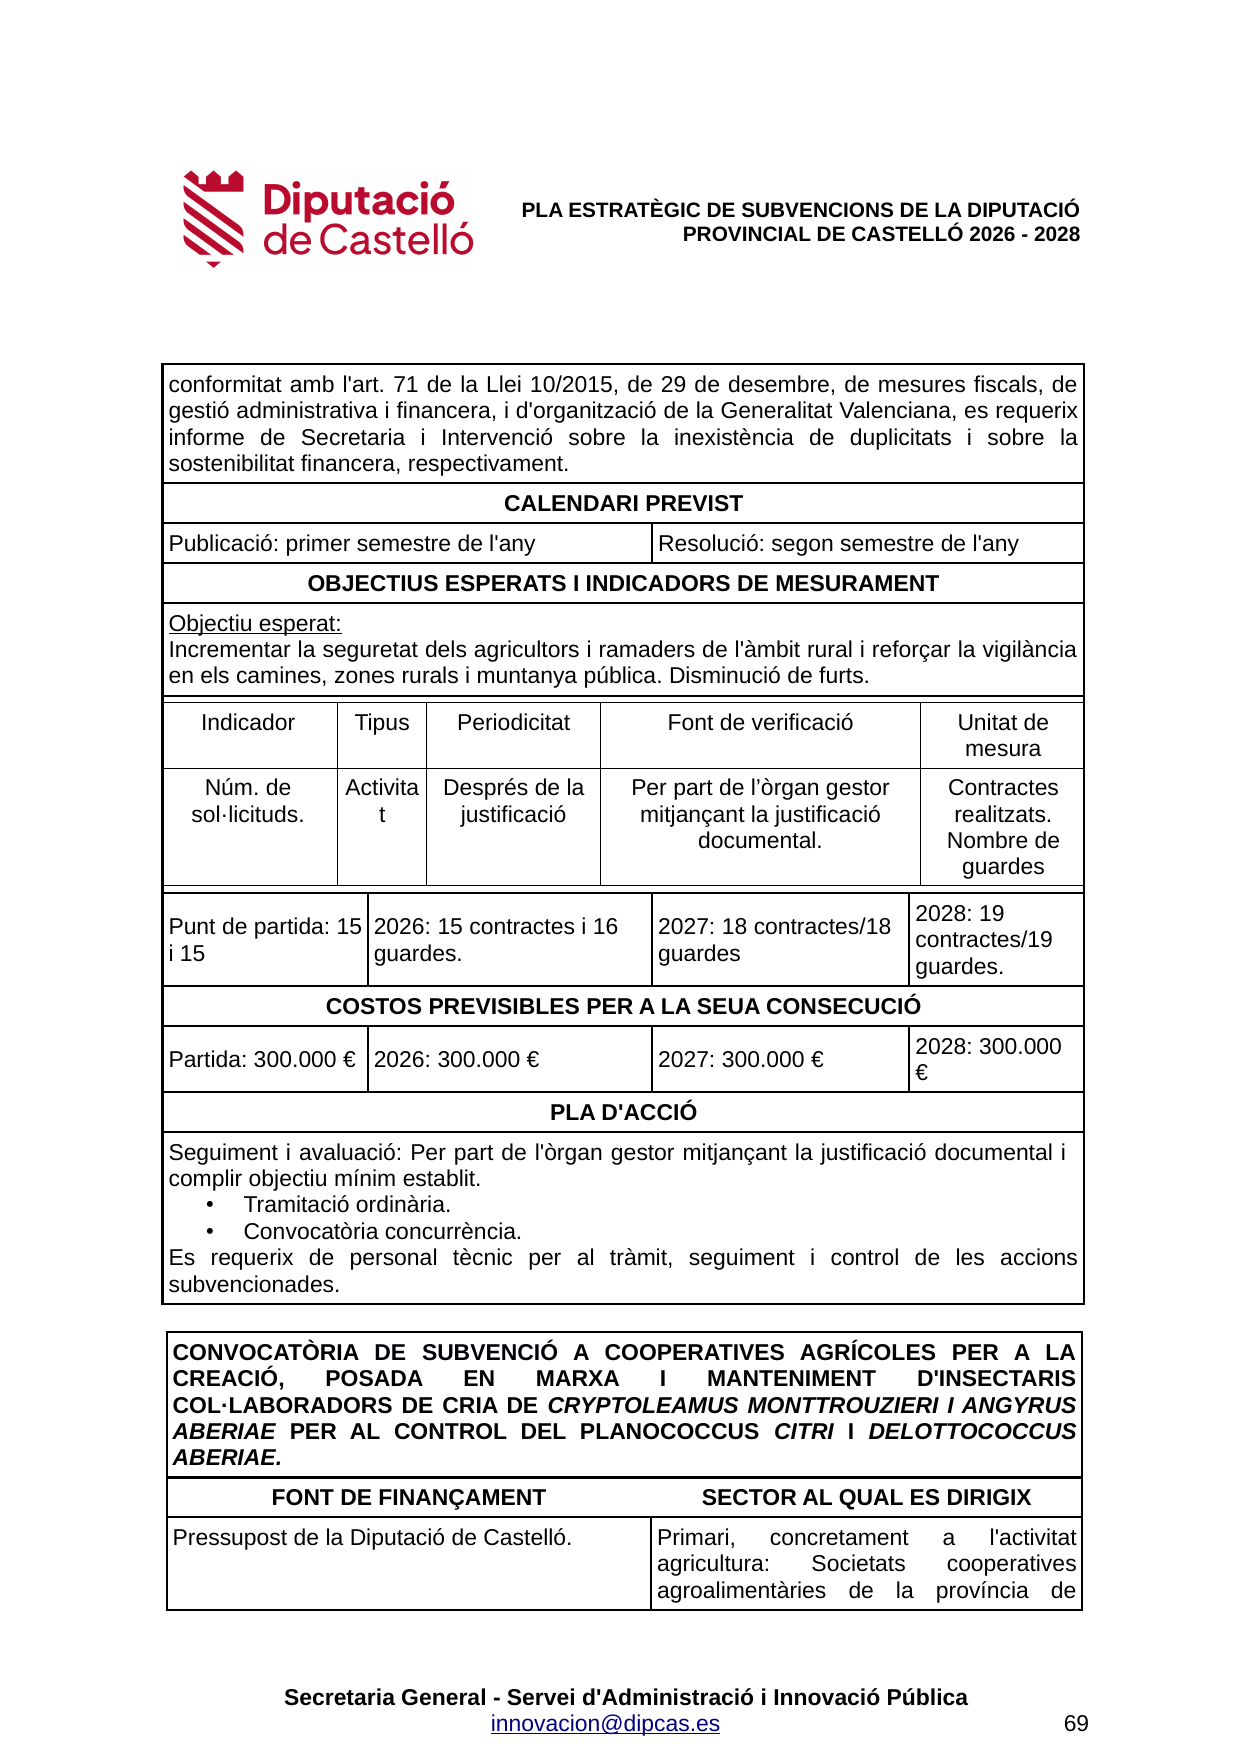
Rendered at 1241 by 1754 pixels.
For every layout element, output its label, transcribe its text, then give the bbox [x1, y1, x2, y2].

table_cell Després de la justificació [427, 769, 600, 885]
table_cell 2026: 15 contractes i 16 guardes. [369, 894, 651, 985]
table_cell 2026: 300.000 € [369, 1027, 651, 1091]
table_header Unitat de mesura [921, 703, 1083, 767]
table_cell Objectiu esperat: Incrementar la seguretat dels agricultors i ramaders de l'àmbit rural i reforçar la vigilància en els camines, zones rurals i muntanya pública. Disminució de furts. [164, 604, 1083, 694]
table_cell 2027: 18 contractes/18 guardes [653, 894, 908, 985]
table_header Tipus [338, 703, 426, 767]
table_cell CALENDARI PREVIST [164, 484, 1083, 522]
table_cell Partida: 300.000 € [164, 1027, 367, 1091]
table_cell Punt de partida: 15 i 15 [164, 894, 367, 985]
table_cell Publicació: primer semestre de l'any [164, 524, 651, 562]
table_cell Activitat [338, 769, 426, 885]
table_cell Contractes realitzats. Nombre de guardes [921, 769, 1083, 885]
table_header Periodicitat [427, 703, 600, 767]
table_header Font de verificació [601, 703, 920, 767]
table_cell 2027: 300.000 € [653, 1027, 908, 1091]
table_cell [164, 886, 1083, 892]
table_cell Pressupost de la Diputació de Castelló. [168, 1518, 650, 1609]
table_cell Primari, concretament a l'activitat agricultura: Societats cooperatives agroalimentàries de la província de [652, 1518, 1081, 1609]
table_cell conformitat amb l'art. 71 de la Llei 10/2015, de 29 de desembre, de mesures fiscals, de gestió administrativa i financera, i d'organització de la Generalitat Valenciana, es requerix informe de Secretaria i Intervenció sobre la inexistència de duplicitats i sobre la sostenibilitat financera, respectivament. [164, 365, 1083, 482]
table_cell [164, 697, 1083, 702]
table_cell FONT DE FINANÇAMENT [168, 1479, 651, 1516]
picture [178, 167, 478, 272]
table_cell SECTOR AL QUAL ES DIRIGIX [651, 1479, 1081, 1516]
table_header CONVOCATÒRIA DE SUBVENCIÓ A COOPERATIVES AGRÍCOLES PER A LA CREACIÓ, POSADA EN MARXA I MANTENIMENT D'INSECTARIS COL·LABORADORS DE CRIA DE CRYPTOLEAMUS MONTTROUZIERI I ANGYRUS ABERIAE PER AL CONTROL DEL PLANOCOCCUS CITRI I DELOTTOCOCCUS ABERIAE. [168, 1333, 1081, 1476]
table_cell Resolució: segon semestre de l'any [653, 524, 1083, 562]
table_cell 2028: 300.000 € [910, 1027, 1083, 1091]
table_cell Seguiment i avaluació: Per part de l'òrgan gestor mitjançant la justificació documental i complir objectiu mínim establit. Tramitació ordinària. Convocatòria concurrència. Es requerix de personal tècnic per al tràmit, seguiment i control de les accions subvencionades. [164, 1133, 1083, 1303]
table_cell Núm. de sol·licituds. [164, 769, 337, 885]
table_cell COSTOS PREVISIBLES PER A LA SEUA CONSECUCIÓ [164, 987, 1083, 1025]
table_header Indicador [164, 703, 337, 767]
table_cell PLA D'ACCIÓ [164, 1093, 1083, 1131]
table_cell 2028: 19 contractes/19 guardes. [910, 894, 1083, 985]
table_cell Per part de l’òrgan gestor mitjançant la justificació documental. [601, 769, 920, 885]
table_cell OBJECTIUS ESPERATS I INDICADORS DE MESURAMENT [164, 564, 1083, 602]
